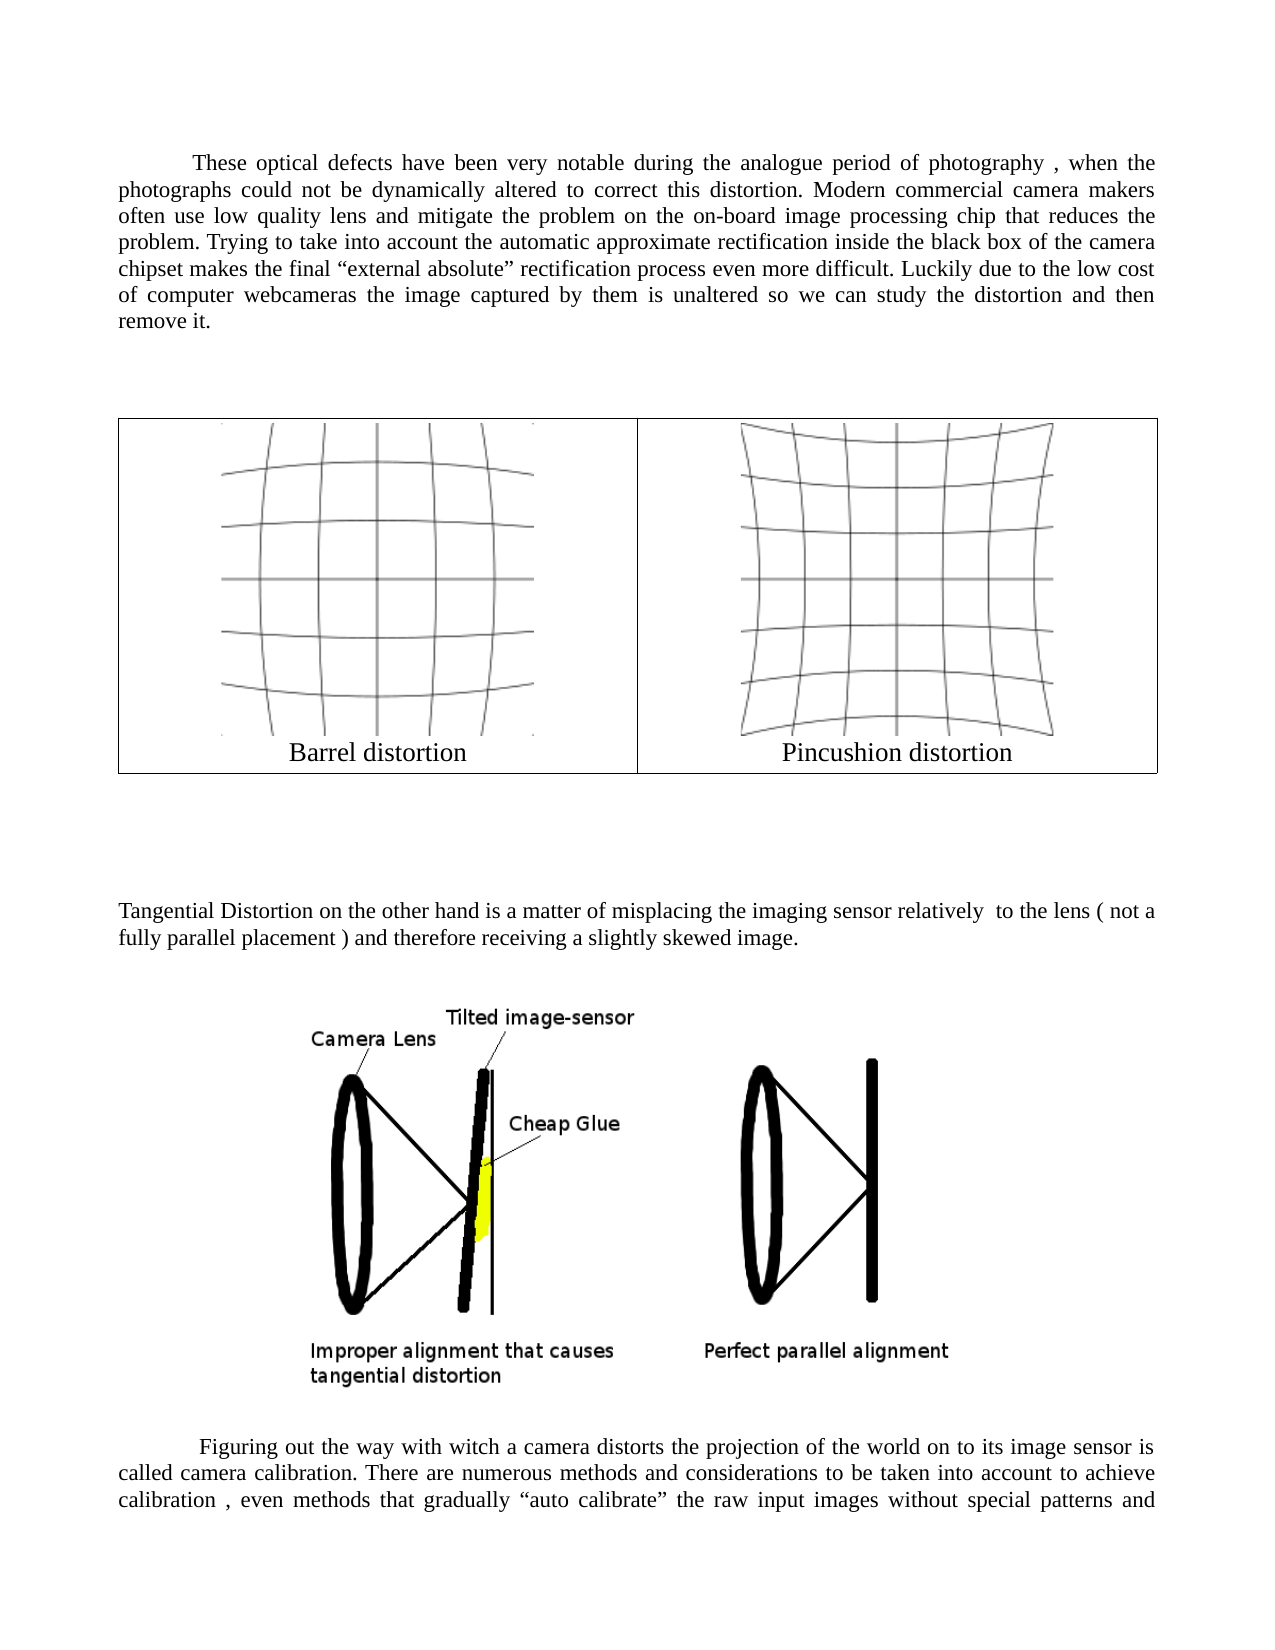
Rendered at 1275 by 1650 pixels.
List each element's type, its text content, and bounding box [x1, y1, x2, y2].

picture [740, 423, 1054, 736]
picture [297, 950, 978, 1402]
text Figuring out the way with witch a camera distorts the projection of the world on to its image sensor is called camera calibration. There are numerous methods and considerations to be taken into account to achieve calibration , even methods that gradually “auto calibrate” the raw input images without special patterns and [118, 1433, 1157, 1512]
table_header Barrel distortion [119, 424, 637, 773]
table_header Pincushion distortion [638, 424, 1157, 773]
text Tangential Distortion on the other hand is a matter of misplacing the imaging sensor relatively to the lens ( not a fully parallel placement ) and therefore receiving a slightly skewed image. [118, 897, 1157, 950]
text These optical defects have been very notable during the analogue period of photography , when the photographs could not be dynamically altered to correct this distortion. Modern commercial camera makers often use low quality lens and mitigate the problem on the on-board image processing chip that reduces the problem. Trying to take into account the automatic approximate rectification inside the black box of the camera chipset makes the final “external absolute” rectification process even more difficult. Luckily due to the low cost of computer webcameras the image captured by them is unaltered so we can study the distortion and then remove it. [118, 149, 1157, 334]
table_header [638, 419, 1157, 423]
picture [221, 423, 534, 736]
table_header [119, 419, 637, 423]
